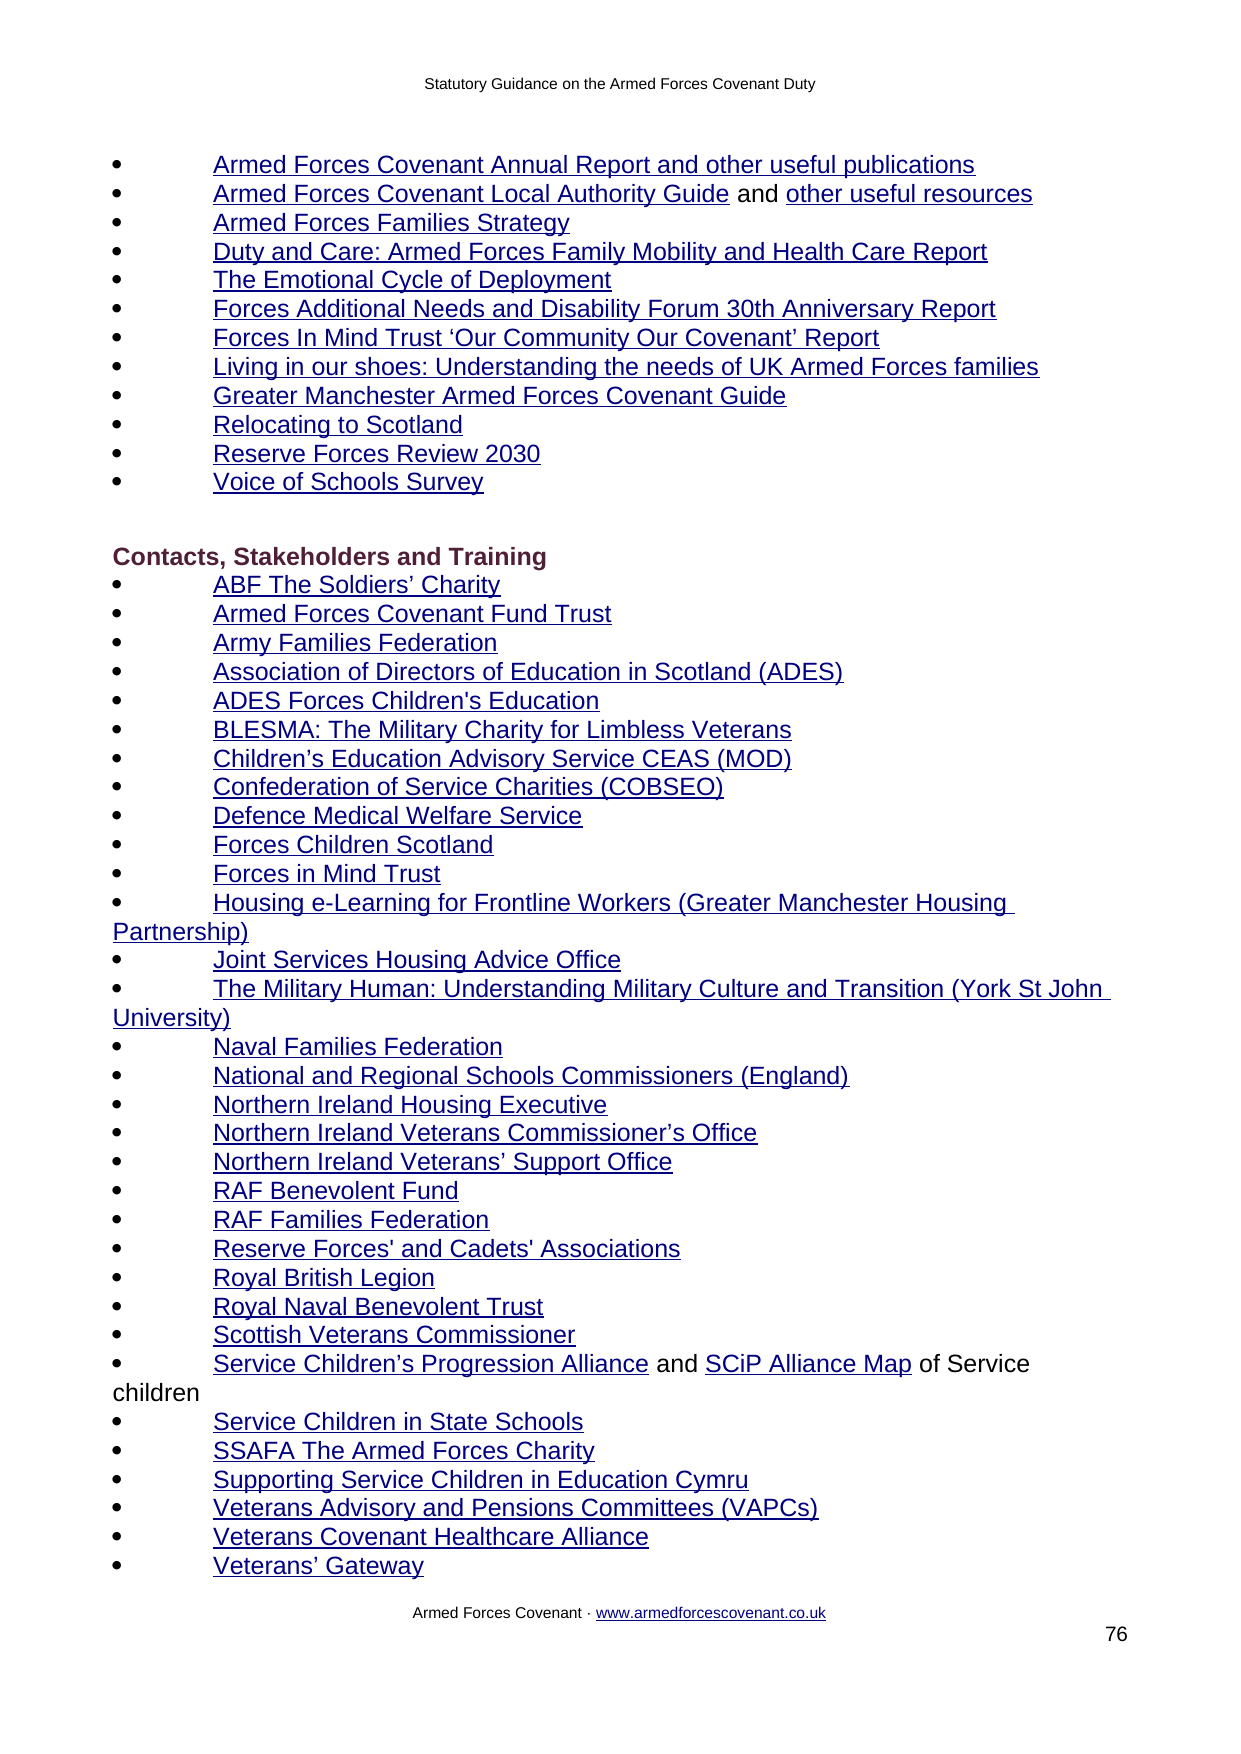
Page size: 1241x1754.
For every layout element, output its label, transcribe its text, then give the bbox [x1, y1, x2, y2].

list Voice of Schools Survey [112, 467, 1113, 496]
list Army Families Federation [112, 628, 1113, 657]
list Children’s Education Advisory Service CEAS (MOD) [112, 743, 1113, 772]
list Northern Ireland Housing Executive [112, 1089, 1113, 1118]
list Greater Manchester Armed Forces Covenant Guide [112, 381, 1113, 410]
list Joint Services Housing Advice Office [112, 945, 1113, 974]
list Scottish Veterans Commissioner [112, 1320, 1113, 1349]
list Armed Forces Covenant Fund Trust [112, 599, 1113, 628]
list Naval Families Federation [112, 1032, 1113, 1061]
list Forces Children Scotland [112, 830, 1113, 859]
list Northern Ireland Veterans’ Support Office [112, 1147, 1113, 1176]
list Service Children in State Schools [112, 1407, 1113, 1436]
list Association of Directors of Education in Scotland (ADES) [112, 657, 1113, 686]
list ABF The Soldiers’ Charity [112, 570, 1113, 599]
list RAF Families Federation [112, 1205, 1113, 1234]
list Relocating to Scotland [112, 410, 1113, 438]
list RAF Benevolent Fund [112, 1176, 1113, 1205]
list Northern Ireland Veterans Commissioner’s Office [112, 1118, 1113, 1147]
list The Emotional Cycle of Deployment [112, 265, 1113, 294]
list Service Children’s Progression Alliance and SCiP Alliance Map of Service children [112, 1349, 1113, 1407]
list Supporting Service Children in Education Cymru [112, 1464, 1113, 1493]
list Armed Forces Covenant Annual Report and other useful publications [112, 150, 1113, 179]
list Reserve Forces' and Cadets' Associations [112, 1234, 1113, 1263]
list BLESMA: The Military Charity for Limbless Veterans [112, 715, 1113, 743]
list Duty and Care: Armed Forces Family Mobility and Health Care Report [112, 237, 1113, 265]
list The Military Human: Understanding Military Culture and Transition (York St John University) [112, 974, 1113, 1032]
list Forces In Mind Trust ‘Our Community Our Covenant’ Report [112, 323, 1113, 352]
list ADES Forces Children's Education [112, 686, 1113, 715]
list Veterans Covenant Healthcare Alliance [112, 1522, 1113, 1551]
list Forces Additional Needs and Disability Forum 30th Anniversary Report [112, 294, 1113, 323]
subtitle Contacts, Stakeholders and Training [112, 542, 1128, 570]
list Royal British Legion [112, 1263, 1113, 1292]
list Confederation of Service Charities (COBSEO) [112, 772, 1113, 801]
list Housing e-Learning for Frontline Workers (Greater Manchester Housing Partnership) [112, 888, 1113, 945]
list Veterans Advisory and Pensions Committees (VAPCs) [112, 1493, 1113, 1522]
list Reserve Forces Review 2030 [112, 438, 1113, 467]
list Living in our shoes: Understanding the needs of UK Armed Forces families [112, 352, 1113, 381]
list Armed Forces Families Strategy [112, 208, 1113, 237]
list Veterans’ Gateway [112, 1551, 1113, 1580]
list National and Regional Schools Commissioners (England) [112, 1061, 1113, 1089]
list Forces in Mind Trust [112, 859, 1113, 888]
list Armed Forces Covenant Local Authority Guide and other useful resources [112, 179, 1113, 208]
list SSAFA The Armed Forces Charity [112, 1436, 1113, 1464]
list Defence Medical Welfare Service [112, 801, 1113, 830]
list Royal Naval Benevolent Trust [112, 1292, 1113, 1320]
